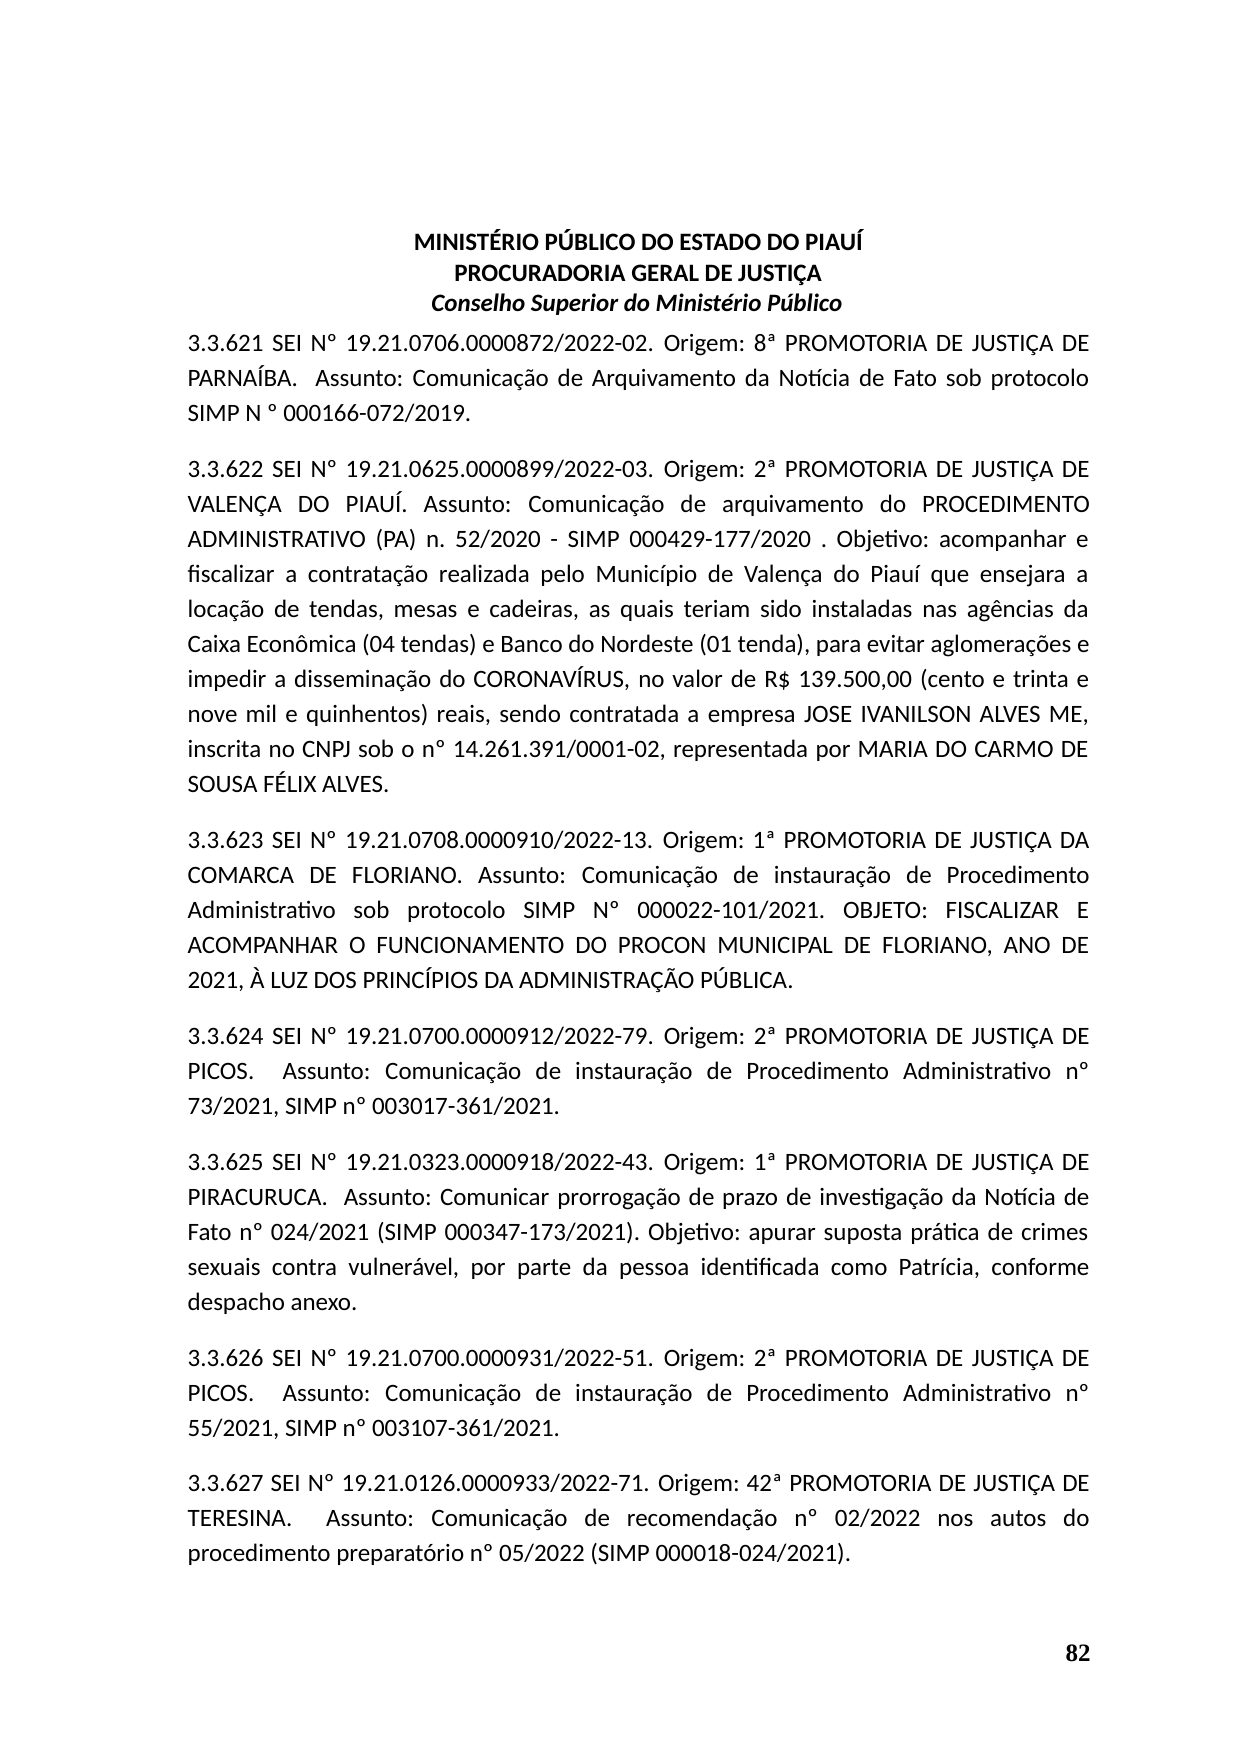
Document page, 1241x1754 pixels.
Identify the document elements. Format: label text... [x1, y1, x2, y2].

text 3.3.622 SEI Nº 19.21.0625.0000899/2022-03. Origem: 2ª PROMOTORIA DE JUSTIÇA DE VALENÇA DO PIAUÍ. Assunto: Comunicação de arquivamento do PROCEDIMENTO ADMINISTRATIVO (PA) n. 52/2020 - SIMP 000429-177/2020 . Objetivo: acompanhar e fiscalizar a contratação realizada pelo Município de Valença do Piauí que ensejara a locação de tendas, mesas e cadeiras, as quais teriam sido instaladas nas agências da Caixa Econômica (04 tendas) e Banco do Nordeste (01 tenda), para evitar aglomerações e impedir a disseminação do CORONAVÍRUS, no valor de R$ 139.500,00 (cento e trinta e nove mil e quinhentos) reais, sendo contratada a empresa JOSE IVANILSON ALVES ME, inscrita no CNPJ sob o nº 14.261.391/0001-02, representada por MARIA DO CARMO DE SOUSA FÉLIX ALVES. [187, 453, 1090, 799]
text 3.3.624 SEI Nº 19.21.0700.0000912/2022-79. Origem: 2ª PROMOTORIA DE JUSTIÇA DE PICOS. Assunto: Comunicação de instauração de Procedimento Administrativo nº 73/2021, SIMP nº 003017-361/2021. [187, 1020, 1090, 1121]
text 3.3.623 SEI Nº 19.21.0708.0000910/2022-13. Origem: 1ª PROMOTORIA DE JUSTIÇA DA COMARCA DE FLORIANO. Assunto: Comunicação de instauração de Procedimento Administrativo sob protocolo SIMP Nº 000022-101/2021. OBJETO: FISCALIZAR E ACOMPANHAR O FUNCIONAMENTO DO PROCON MUNICIPAL DE FLORIANO, ANO DE 2021, À LUZ DOS PRINCÍPIOS DA ADMINISTRAÇÃO PÚBLICA. [187, 824, 1090, 995]
text 3.3.625 SEI Nº 19.21.0323.0000918/2022-43. Origem: 1ª PROMOTORIA DE JUSTIÇA DE PIRACURUCA. Assunto: Comunicar prorrogação de prazo de investigação da Notícia de Fato nº 024/2021 (SIMP 000347-173/2021). Objetivo: apurar suposta prática de crimes sexuais contra vulnerável, por parte da pessoa identificada como Patrícia, conforme despacho anexo. [187, 1146, 1090, 1316]
text 3.3.626 SEI Nº 19.21.0700.0000931/2022-51. Origem: 2ª PROMOTORIA DE JUSTIÇA DE PICOS. Assunto: Comunicação de instauração de Procedimento Administrativo nº 55/2021, SIMP nº 003107-361/2021. [187, 1342, 1090, 1442]
text 3.3.621 SEI Nº 19.21.0706.0000872/2022-02. Origem: 8ª PROMOTORIA DE JUSTIÇA DE PARNAÍBA. Assunto: Comunicação de Arquivamento da Notícia de Fato sob protocolo SIMP N º 000166-072/2019. [187, 327, 1090, 428]
text 3.3.627 SEI Nº 19.21.0126.0000933/2022-71. Origem: 42ª PROMOTORIA DE JUSTIÇA DE TERESINA. Assunto: Comunicação de recomendação nº 02/2022 nos autos do procedimento preparatório nº 05/2022 (SIMP 000018-024/2021). [187, 1467, 1090, 1568]
